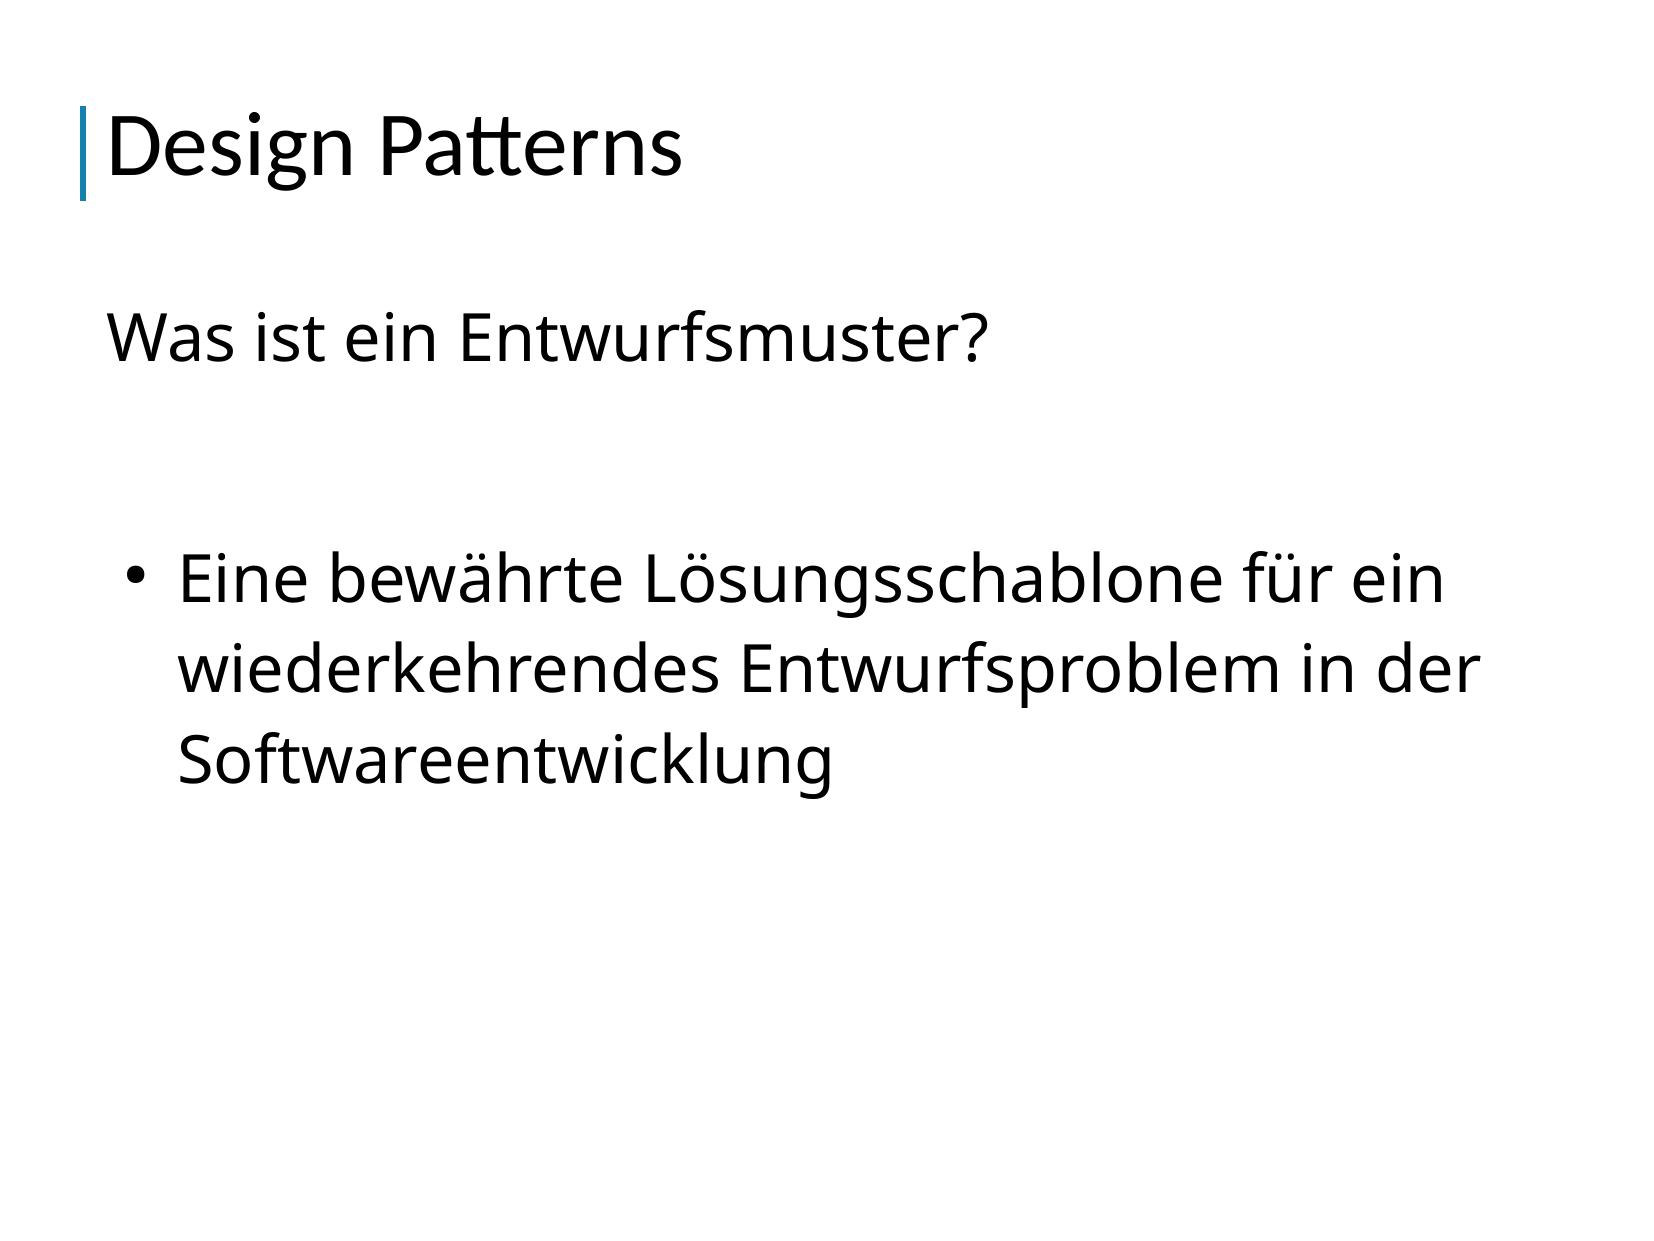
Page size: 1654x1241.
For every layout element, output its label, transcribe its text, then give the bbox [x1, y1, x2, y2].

title Design Patterns [106, 49, 1571, 257]
list Was ist ein Entwurfsmuster? Eine bewährte Lösungsschablone für ein wiederkehrendes Entwurfsproblem in der Softwareentwicklung [106, 290, 1571, 1109]
